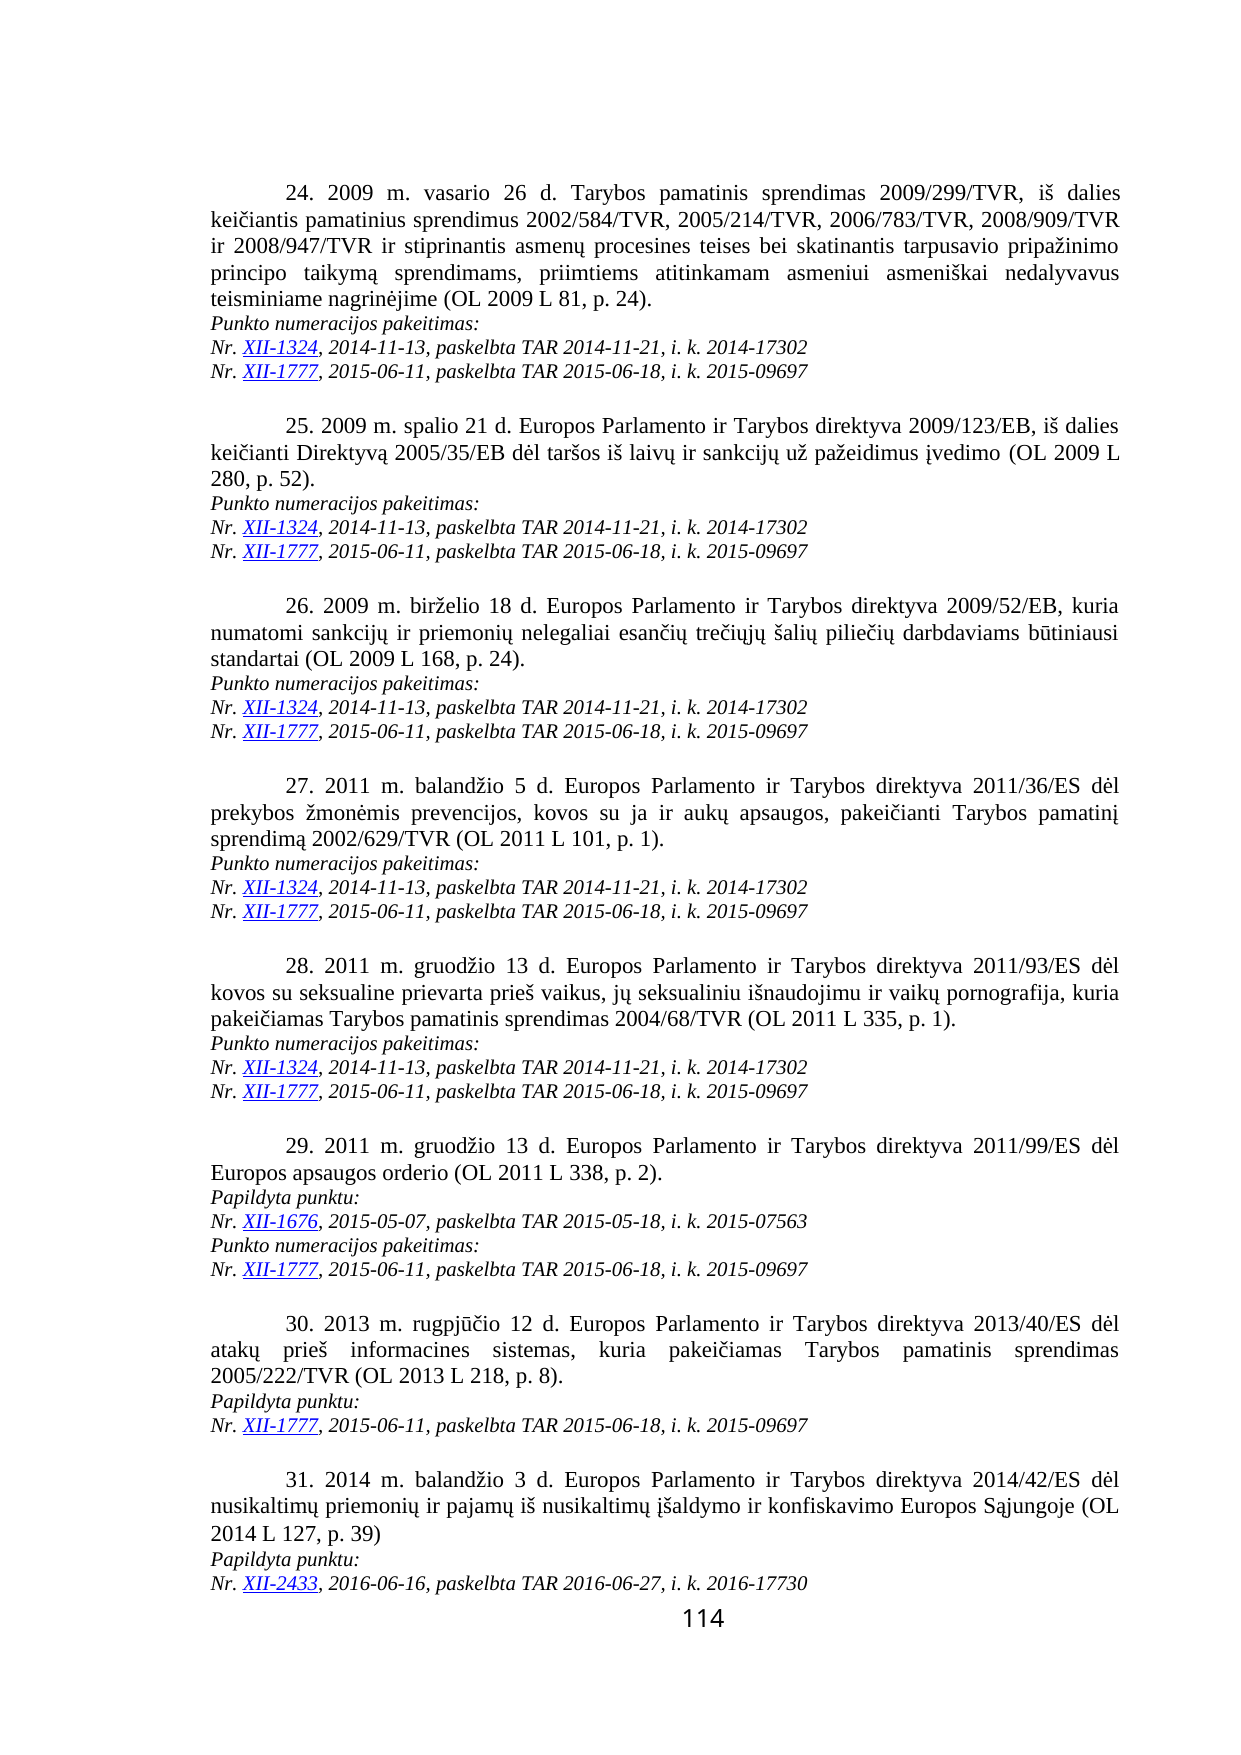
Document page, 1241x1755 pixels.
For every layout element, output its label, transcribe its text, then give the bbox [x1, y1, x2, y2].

text Punkto numeracijos pakeitimas: [210, 671, 1120, 695]
text Nr. XII-1777, 2015-06-11, paskelbta TAR 2015-06-18, i. k. 2015-09697 [210, 899, 1120, 923]
text Nr. XII-1777, 2015-06-11, paskelbta TAR 2015-06-18, i. k. 2015-09697 [210, 1257, 1120, 1281]
text Punkto numeracijos pakeitimas: [210, 491, 1120, 515]
text Papildyta punktu: [210, 1389, 1120, 1413]
text 24. 2009 m. vasario 26 d. Tarybos pamatinis sprendimas 2009/299/TVR, iš dalies keičiantis pamatinius sprendimus 2002/584/TVR, 2005/214/TVR, 2006/783/TVR, 2008/909/TVR ir 2008/947/TVR ir stiprinantis asmenų procesines teises bei skatinantis tarpusavio pripažinimo principo taikymą sprendimams, priimtiems atitinkamam asmeniui asmeniškai nedalyvavus teisminiame nagrinėjime (OL 2009 L 81, p. 24). [210, 179, 1120, 311]
text Nr. XII-1324, 2014-11-13, paskelbta TAR 2014-11-21, i. k. 2014-17302 [210, 515, 1120, 539]
text 26. 2009 m. birželio 18 d. Europos Parlamento ir Tarybos direktyva 2009/52/EB, kuria numatomi sankcijų ir priemonių nelegaliai esančių trečiųjų šalių piliečių darbdaviams būtiniausi standartai (OL 2009 L 168, p. 24). [210, 592, 1120, 671]
text Nr. XII-1676, 2015-05-07, paskelbta TAR 2015-05-18, i. k. 2015-07563 [210, 1209, 1120, 1233]
text Nr. XII-2433, 2016-06-16, paskelbta TAR 2016-06-27, i. k. 2016-17730 [210, 1571, 1120, 1595]
text 31. 2014 m. balandžio 3 d. Europos Parlamento ir Tarybos direktyva 2014/42/ES dėl nusikaltimų priemonių ir pajamų iš nusikaltimų įšaldymo ir konfiskavimo Europos Sąjungoje (OL 2014 L 127, p. 39) [210, 1466, 1120, 1547]
text Nr. XII-1324, 2014-11-13, paskelbta TAR 2014-11-21, i. k. 2014-17302 [210, 875, 1120, 899]
text Punkto numeracijos pakeitimas: [210, 1031, 1120, 1055]
text Nr. XII-1777, 2015-06-11, paskelbta TAR 2015-06-18, i. k. 2015-09697 [210, 539, 1120, 563]
text 27. 2011 m. balandžio 5 d. Europos Parlamento ir Tarybos direktyva 2011/36/ES dėl prekybos žmonėmis prevencijos, kovos su ja ir aukų apsaugos, pakeičianti Tarybos pamatinį sprendimą 2002/629/TVR (OL 2011 L 101, p. 1). [210, 772, 1120, 851]
text Nr. XII-1777, 2015-06-11, paskelbta TAR 2015-06-18, i. k. 2015-09697 [210, 719, 1120, 743]
text Punkto numeracijos pakeitimas: [210, 851, 1120, 875]
text Papildyta punktu: [210, 1547, 1120, 1571]
text Nr. XII-1777, 2015-06-11, paskelbta TAR 2015-06-18, i. k. 2015-09697 [210, 359, 1120, 383]
text Nr. XII-1324, 2014-11-13, paskelbta TAR 2014-11-21, i. k. 2014-17302 [210, 335, 1120, 359]
text Punkto numeracijos pakeitimas: [210, 1233, 1120, 1257]
text 28. 2011 m. gruodžio 13 d. Europos Parlamento ir Tarybos direktyva 2011/93/ES dėl kovos su seksualine prievarta prieš vaikus, jų seksualiniu išnaudojimu ir vaikų pornografija, kuria pakeičiamas Tarybos pamatinis sprendimas 2004/68/TVR (OL 2011 L 335, p. 1). [210, 952, 1120, 1031]
text Punkto numeracijos pakeitimas: [210, 311, 1120, 335]
text Nr. XII-1324, 2014-11-13, paskelbta TAR 2014-11-21, i. k. 2014-17302 [210, 1055, 1120, 1079]
text Nr. XII-1777, 2015-06-11, paskelbta TAR 2015-06-18, i. k. 2015-09697 [210, 1413, 1120, 1437]
text Nr. XII-1777, 2015-06-11, paskelbta TAR 2015-06-18, i. k. 2015-09697 [210, 1079, 1120, 1103]
text Papildyta punktu: [210, 1185, 1120, 1209]
text 25. 2009 m. spalio 21 d. Europos Parlamento ir Tarybos direktyva 2009/123/EB, iš dalies keičianti Direktyvą 2005/35/EB dėl taršos iš laivų ir sankcijų už pažeidimus įvedimo (OL 2009 L 280, p. 52). [210, 412, 1120, 491]
text 30. 2013 m. rugpjūčio 12 d. Europos Parlamento ir Tarybos direktyva 2013/40/ES dėl atakų prieš informacines sistemas, kuria pakeičiamas Tarybos pamatinis sprendimas 2005/222/TVR (OL 2013 L 218, p. 8). [210, 1310, 1120, 1389]
text Nr. XII-1324, 2014-11-13, paskelbta TAR 2014-11-21, i. k. 2014-17302 [210, 695, 1120, 719]
text 29. 2011 m. gruodžio 13 d. Europos Parlamento ir Tarybos direktyva 2011/99/ES dėl Europos apsaugos orderio (OL 2011 L 338, p. 2). [210, 1132, 1120, 1185]
